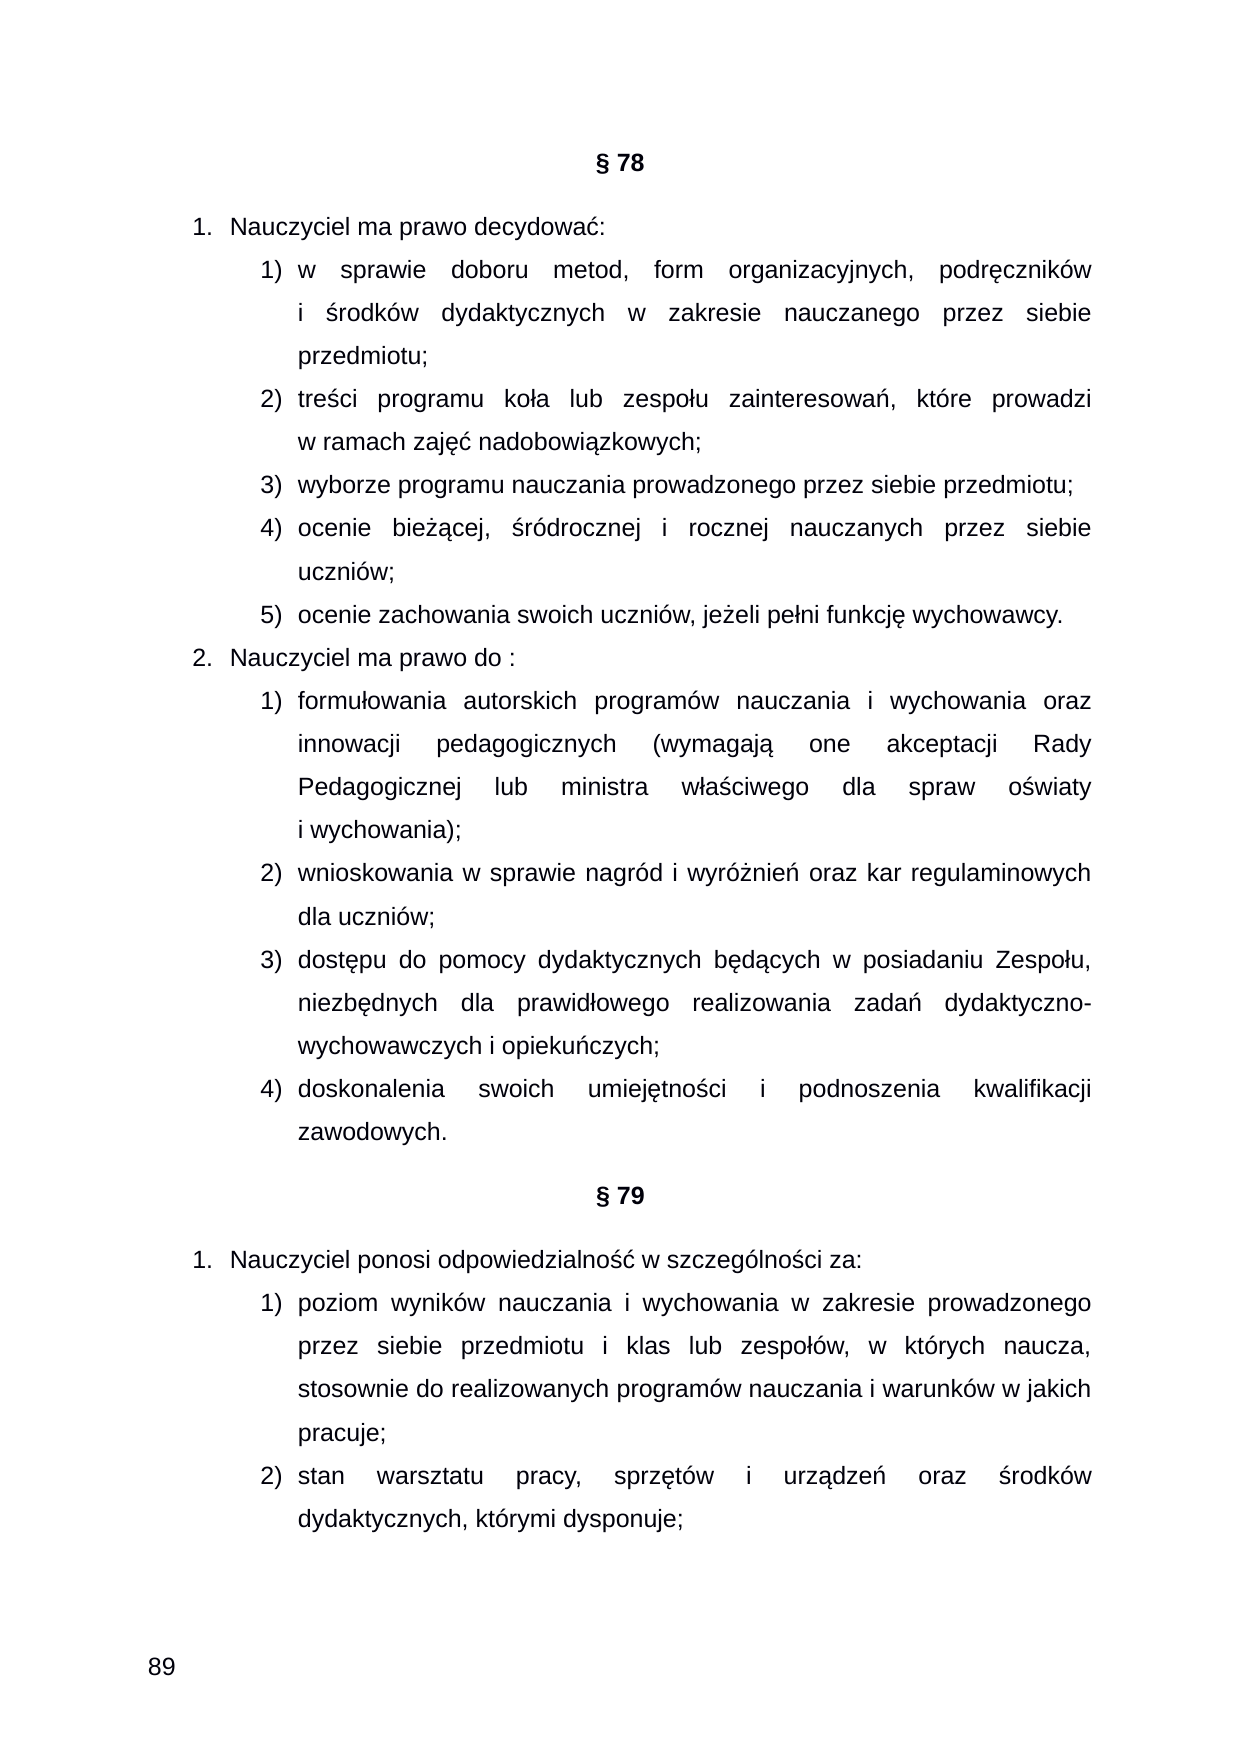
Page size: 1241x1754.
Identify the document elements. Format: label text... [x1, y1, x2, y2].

subtitle formułowania autorskich programów nauczania i wychowania oraz innowacji pedagogicznych (wymagają one akceptacji Rady Pedagogicznej lub ministra właściwego dla spraw oświaty i wychowania); [260, 686, 1093, 844]
subtitle w sprawie doboru metod, form organizacyjnych, podręczników i środków dydaktycznych w zakresie nauczanego przez siebie przedmiotu; [260, 255, 1093, 370]
text § 79 [148, 1181, 1093, 1210]
subtitle ocenie bieżącej, śródrocznej i rocznej nauczanych przez siebie uczniów; [260, 513, 1093, 585]
subtitle treści programu koła lub zespołu zainteresowań, które prowadzi w ramach zajęć nadobowiązkowych; [260, 384, 1093, 456]
subtitle wnioskowania w sprawie nagród i wyróżnień oraz kar regulaminowych dla uczniów; [260, 858, 1093, 930]
subtitle Nauczyciel ponosi odpowiedzialność w szczególności za: [192, 1245, 1093, 1274]
subtitle wyborze programu nauczania prowadzonego przez siebie przedmiotu; [260, 470, 1093, 499]
subtitle ocenie zachowania swoich uczniów, jeżeli pełni funkcję wychowawcy. [260, 600, 1093, 628]
subtitle doskonalenia swoich umiejętności i podnoszenia kwalifikacji zawodowych. [260, 1074, 1093, 1146]
subtitle poziom wyników nauczania i wychowania w zakresie prowadzonego przez siebie przedmiotu i klas lub zespołów, w których naucza, stosownie do realizowanych programów nauczania i warunków w jakich pracuje; [260, 1288, 1093, 1446]
subtitle Nauczyciel ma prawo decydować: [192, 212, 1093, 240]
subtitle § 78 [298, 148, 1093, 176]
subtitle dostępu do pomocy dydaktycznych będących w posiadaniu Zespołu, niezbędnych dla prawidłowego realizowania zadań dydaktyczno-wychowawczych i opiekuńczych; [260, 945, 1093, 1060]
subtitle stan warsztatu pracy, sprzętów i urządzeń oraz środków dydaktycznych, którymi dysponuje; [260, 1461, 1093, 1533]
subtitle Nauczyciel ma prawo do : [192, 643, 1093, 672]
